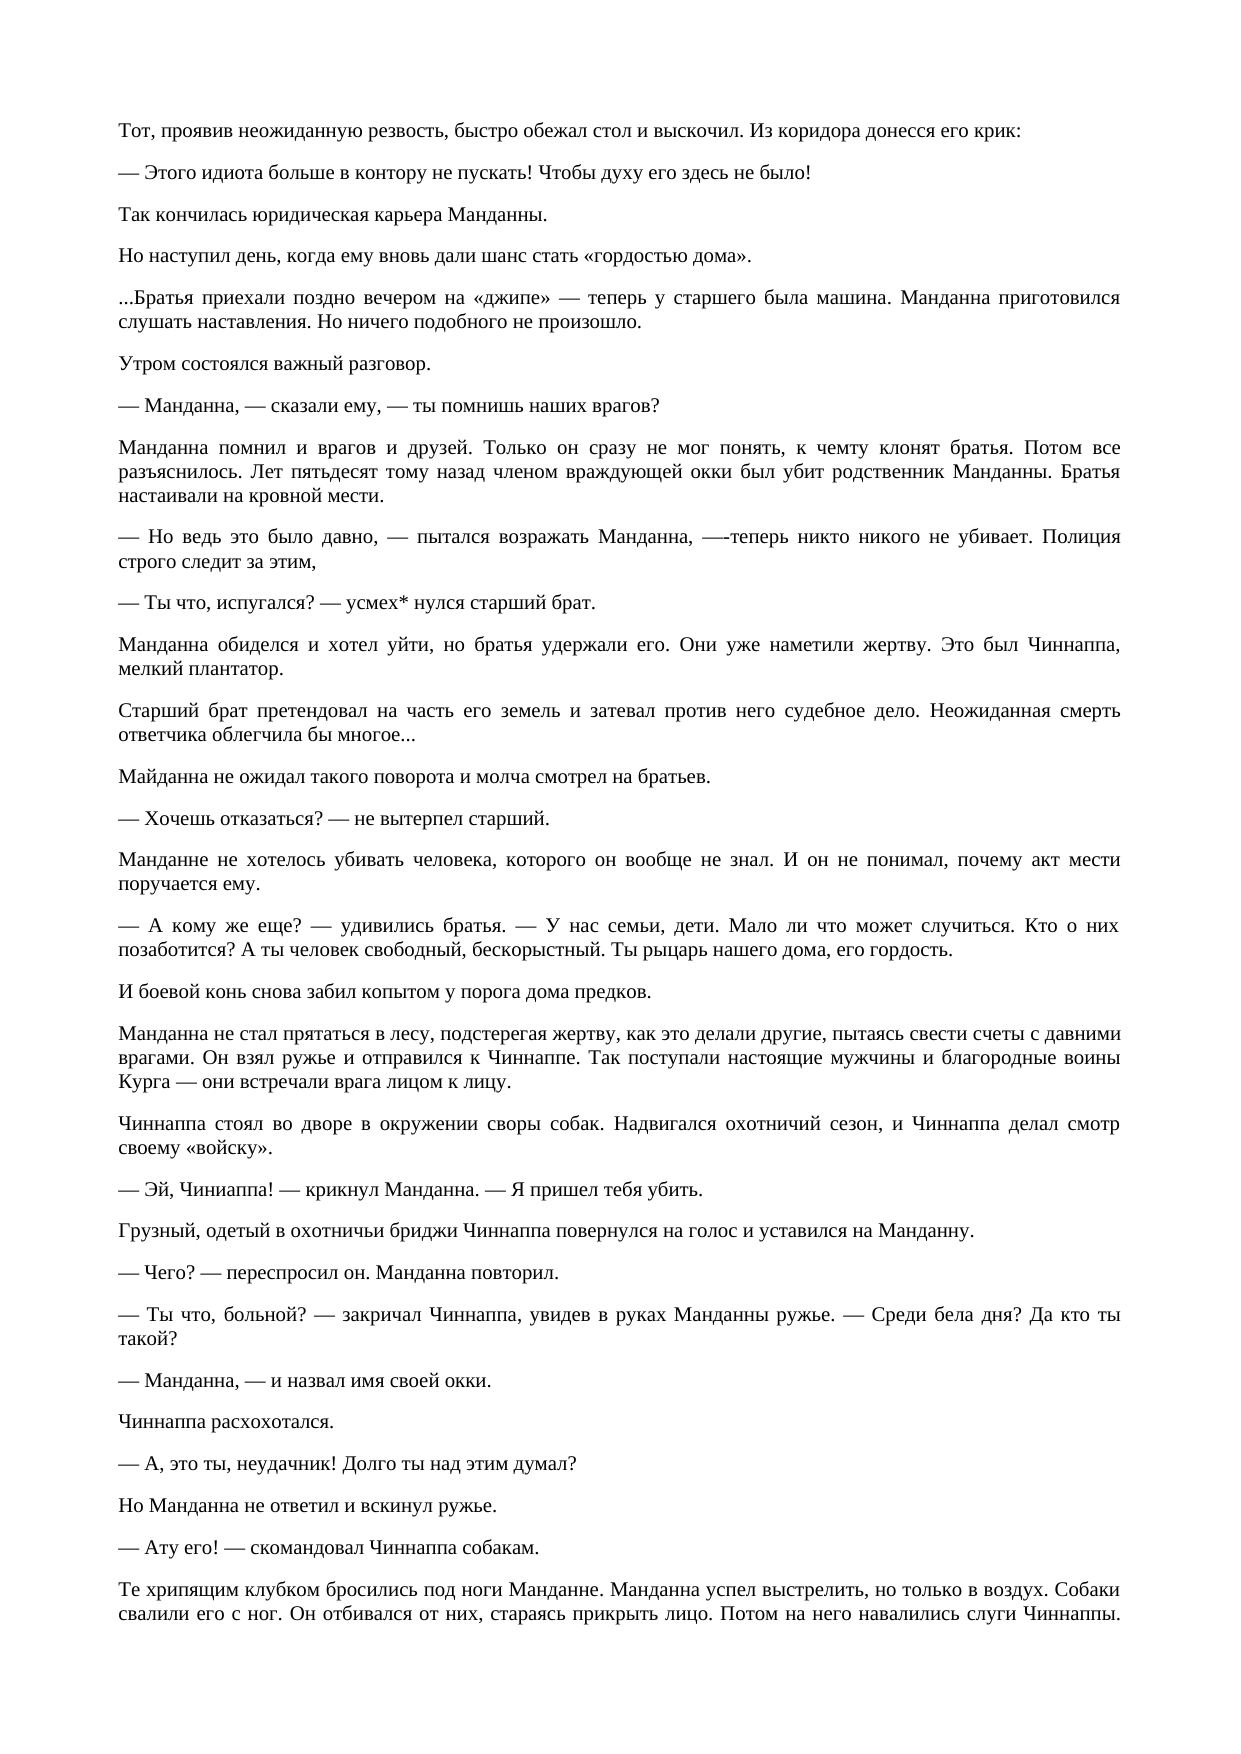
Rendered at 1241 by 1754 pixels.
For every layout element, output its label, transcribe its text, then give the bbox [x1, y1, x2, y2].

text — Этого идиота больше в контору не пускать! Чтобы духу его здесь не было! [118, 160, 1122, 184]
text — А кому же еще? — удивились братья. — У нас семьи, дети. Мало ли что может случиться. Кто о них позаботится? А ты человек свободный, бескорыстный. Ты рыцарь нашего дома, его гордость. [118, 913, 1122, 961]
text — Манданна, — сказали ему, — ты помнишь наших врагов? [118, 393, 1122, 417]
text — Ты что, больной? — закричал Чиннаппа, увидев в pyкax Манданны ружье. — Среди бела дня? Да кто ты такой? [118, 1302, 1122, 1350]
text Старший брат претендовал на часть его земель и затевал против него судебное дело. Неожиданная смерть ответчика облегчила бы многое... [118, 698, 1122, 746]
text Чиннаппа стоял во дворе в окружении своры собак. Надвигался охотничий сезон, и Чиннаппа делал смотр своему «войску». [118, 1111, 1122, 1159]
text Те хрипящим клубком бросились под ноги Манданне. Манданна успел выстрелить, но только в воздух. Собаки свалили его с ног. Он отбивался от них, стараясь прикрыть лицо. Потом на него навалились слуги Чиннаппы. [118, 1576, 1122, 1624]
text Утром состоялся важный разговор. [118, 351, 1122, 375]
text Манданне не хотелось убивать человека, которого он вообще не знал. И он не понимал, почему акт мести поручается ему. [118, 847, 1122, 895]
text — Хочешь отказаться? — не вытерпел старший. [118, 806, 1122, 829]
text — Ату его! — скомандовал Чиннаппа собакам. [118, 1535, 1122, 1559]
text ...Братья приехали поздно вечером на «джипе» — теперь у старшего была машина. Манданна приготовился слушать наставления. Но ничего подобного не произошло. [118, 285, 1122, 333]
text Чиннаппа расхохотался. [118, 1409, 1122, 1433]
text Так кончилась юридическая карьера Манданны. [118, 202, 1122, 226]
text Манданна обиделся и хотел уйти, но братья удержали его. Они уже наметили жертву. Это был Чиннаппа, мелкий плантатор. [118, 632, 1122, 680]
text Но Манданна не ответил и вскинул ружье. [118, 1493, 1122, 1517]
text — Чего? — переспросил он. Манданна повторил. [118, 1260, 1122, 1284]
text — Но ведь это было давно, — пытался возражать Манданна, —-теперь никто никого не убивает. Полиция строго следит за этим, [118, 524, 1122, 573]
text Манданна помнил и врагов и друзей. Только он сразу не мог понять, к чемту клонят братья. Потом все разъяснилось. Лет пятьдесят тому назад членом враждующей окки был убит родственник Манданны. Братья настаивали на кровной мести. [118, 434, 1122, 507]
text Грузный, одетый в охотничьи бриджи Чиннаппа повернулся на голос и уставился на Манданну. [118, 1218, 1122, 1242]
text — А, это ты, неудачник! Долго ты над этим думал? [118, 1451, 1122, 1475]
text Тот, проявив неожиданную резвость, быстро обежал стол и выскочил. Из коридора донесся его крик: [118, 118, 1122, 142]
text — Эй, Чиниаппа! — крикнул Манданна. — Я пришел тебя убить. [118, 1176, 1122, 1201]
text И боевой конь снова забил копытом у порога дома предков. [118, 979, 1122, 1003]
text — Ты что, испугался? — усмех* нулся старший брат. [118, 590, 1122, 614]
text — Манданна, — и назвал имя своей окки. [118, 1368, 1122, 1392]
text Майданна не ожидал такого поворота и молча смотрел на братьев. [118, 764, 1122, 788]
text Манданна не стал прятаться в лесу, подстерегая жертву, как это делали другие, пытаясь свести счеты с давними врагами. Он взял ружье и отправился к Чиннаппе. Так поступали настоящие мужчины и благородные воины Курга — они встречали врага лицом к лицу. [118, 1021, 1122, 1093]
text Но наступил день, когда ему вновь дали шанс стать «гордостью дома». [118, 243, 1122, 267]
